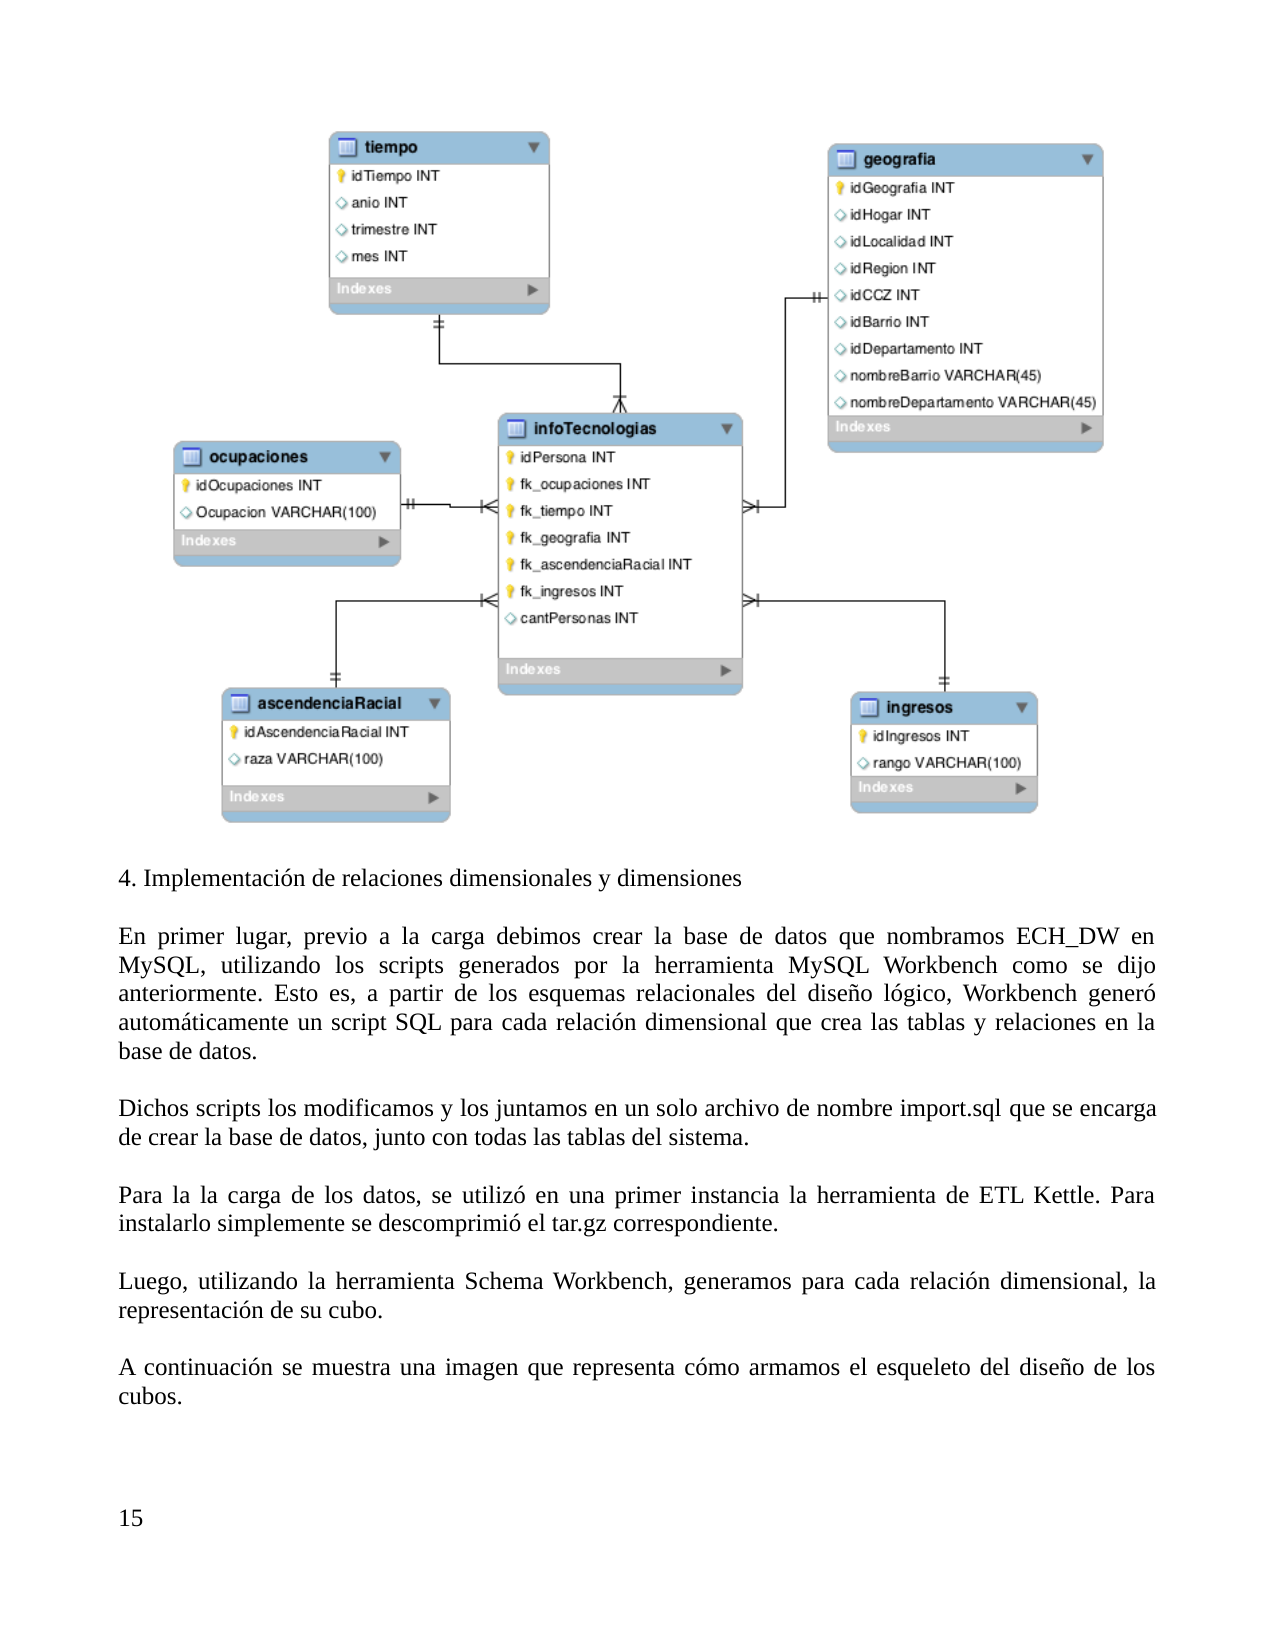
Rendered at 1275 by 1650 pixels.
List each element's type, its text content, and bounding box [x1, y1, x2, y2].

text En primer lugar, previo a la carga debimos crear la base de datos que nombramos ECH_DW en MySQL, utilizando los scripts generados por la herramienta MySQL Workbench como se dijo anteriormente. Esto es, a partir de los esquemas relacionales del diseño lógico, Workbench generó automáticamente un script SQL para cada relación dimensional que crea las tablas y relaciones en la base de datos. [118, 921, 1157, 1065]
text Para la la carga de los datos, se utilizó en una primer instancia la herramienta de ETL Kettle. Para instalarlo simplemente se descomprimió el tar.gz correspondiente. [118, 1180, 1157, 1237]
text Luego, utilizando la herramienta Schema Workbench, generamos para cada relación dimensional, la representación de su cubo. [118, 1266, 1157, 1323]
picture [160, 118, 1116, 835]
text A continuación se muestra una imagen que representa cómo armamos el esqueleto del diseño de los cubos. [118, 1352, 1157, 1410]
text Dichos scripts los modificamos y los juntamos en un solo archivo de nombre import.sql que se encarga de crear la base de datos, junto con todas las tablas del sistema. [118, 1093, 1157, 1151]
text 4. Implementación de relaciones dimensionales y dimensiones [118, 863, 1157, 892]
